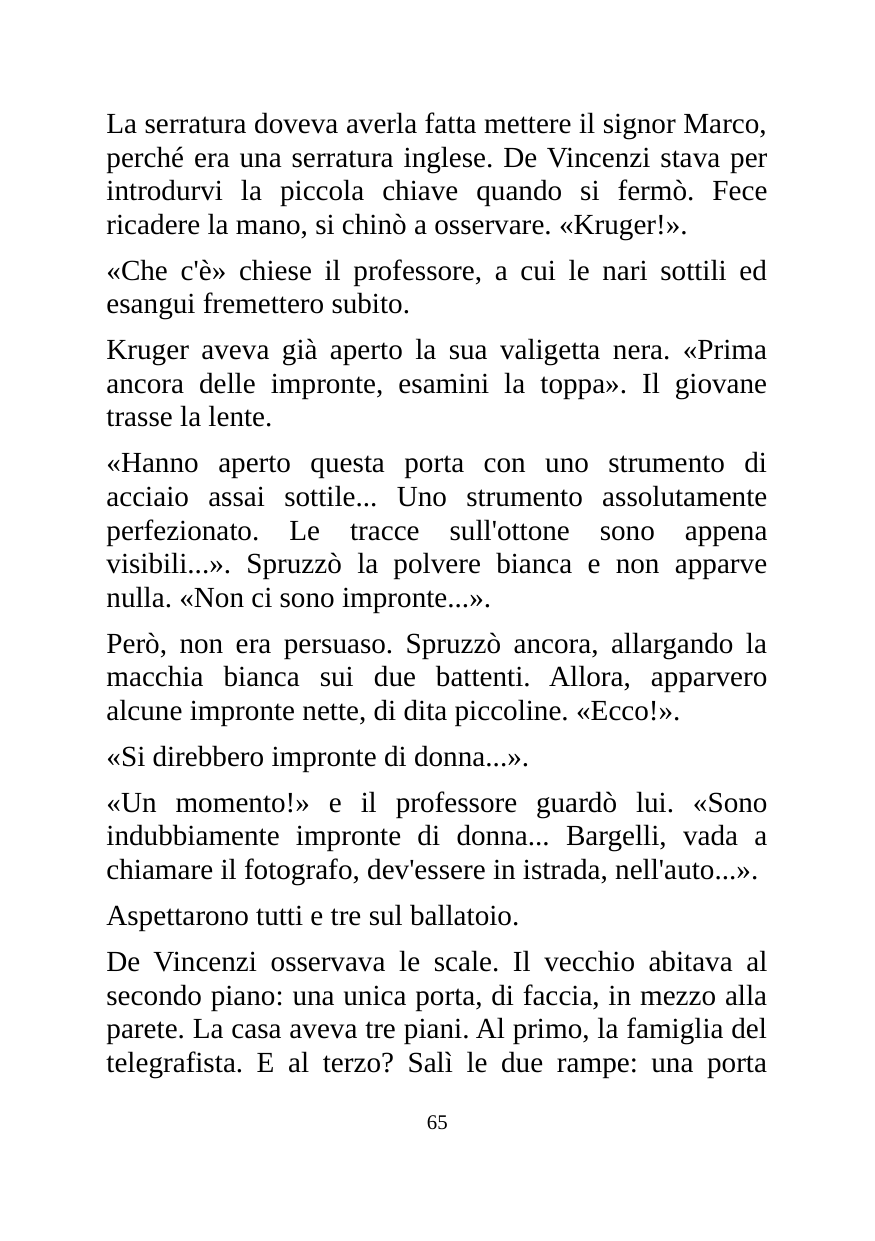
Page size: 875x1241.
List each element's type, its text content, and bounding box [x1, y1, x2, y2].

text «Si direbbero impronte di donna...». [106, 739, 768, 772]
text «Un momento!» e il professore guardò lui. «Sono indubbiamente impronte di donna... Bargelli, vada a chiamare il fotografo, dev'essere in istrada, nell'auto...». [106, 785, 768, 886]
text Kruger aveva già aperto la sua valigetta nera. «Prima ancora delle impronte, esamini la toppa». Il giovane trasse la lente. [106, 332, 768, 433]
text Però, non era persuaso. Spruzzò ancora, allargando la macchia bianca sui due battenti. Allora, apparvero alcune impronte nette, di dita piccoline. «Ecco!». [106, 626, 768, 726]
text De Vincenzi osservava le scale. Il vecchio abitava al secondo piano: una unica porta, di faccia, in mezzo alla parete. La casa aveva tre piani. Al primo, la famiglia del telegrafista. E al terzo? Salì le due rampe: una porta [106, 944, 768, 1078]
text Aspettarono tutti e tre sul ballatoio. [106, 898, 768, 932]
text La serratura doveva averla fatta mettere il signor Marco, perché era una serratura inglese. De Vincenzi stava per introdurvi la piccola chiave quando si fermò. Fece ricadere la mano, si chinò a osservare. «Kruger!». [106, 106, 768, 240]
text «Hanno aperto questa porta con uno strumento di acciaio assai sottile... Uno strumento assolutamente perfezionato. Le tracce sull'ottone sono appena visibili...». Spruzzò la polvere bianca e non apparve nulla. «Non ci sono impronte...». [106, 446, 768, 613]
text «Che c'è» chiese il professore, a cui le nari sottili ed esangui fremettero subito. [106, 253, 768, 320]
